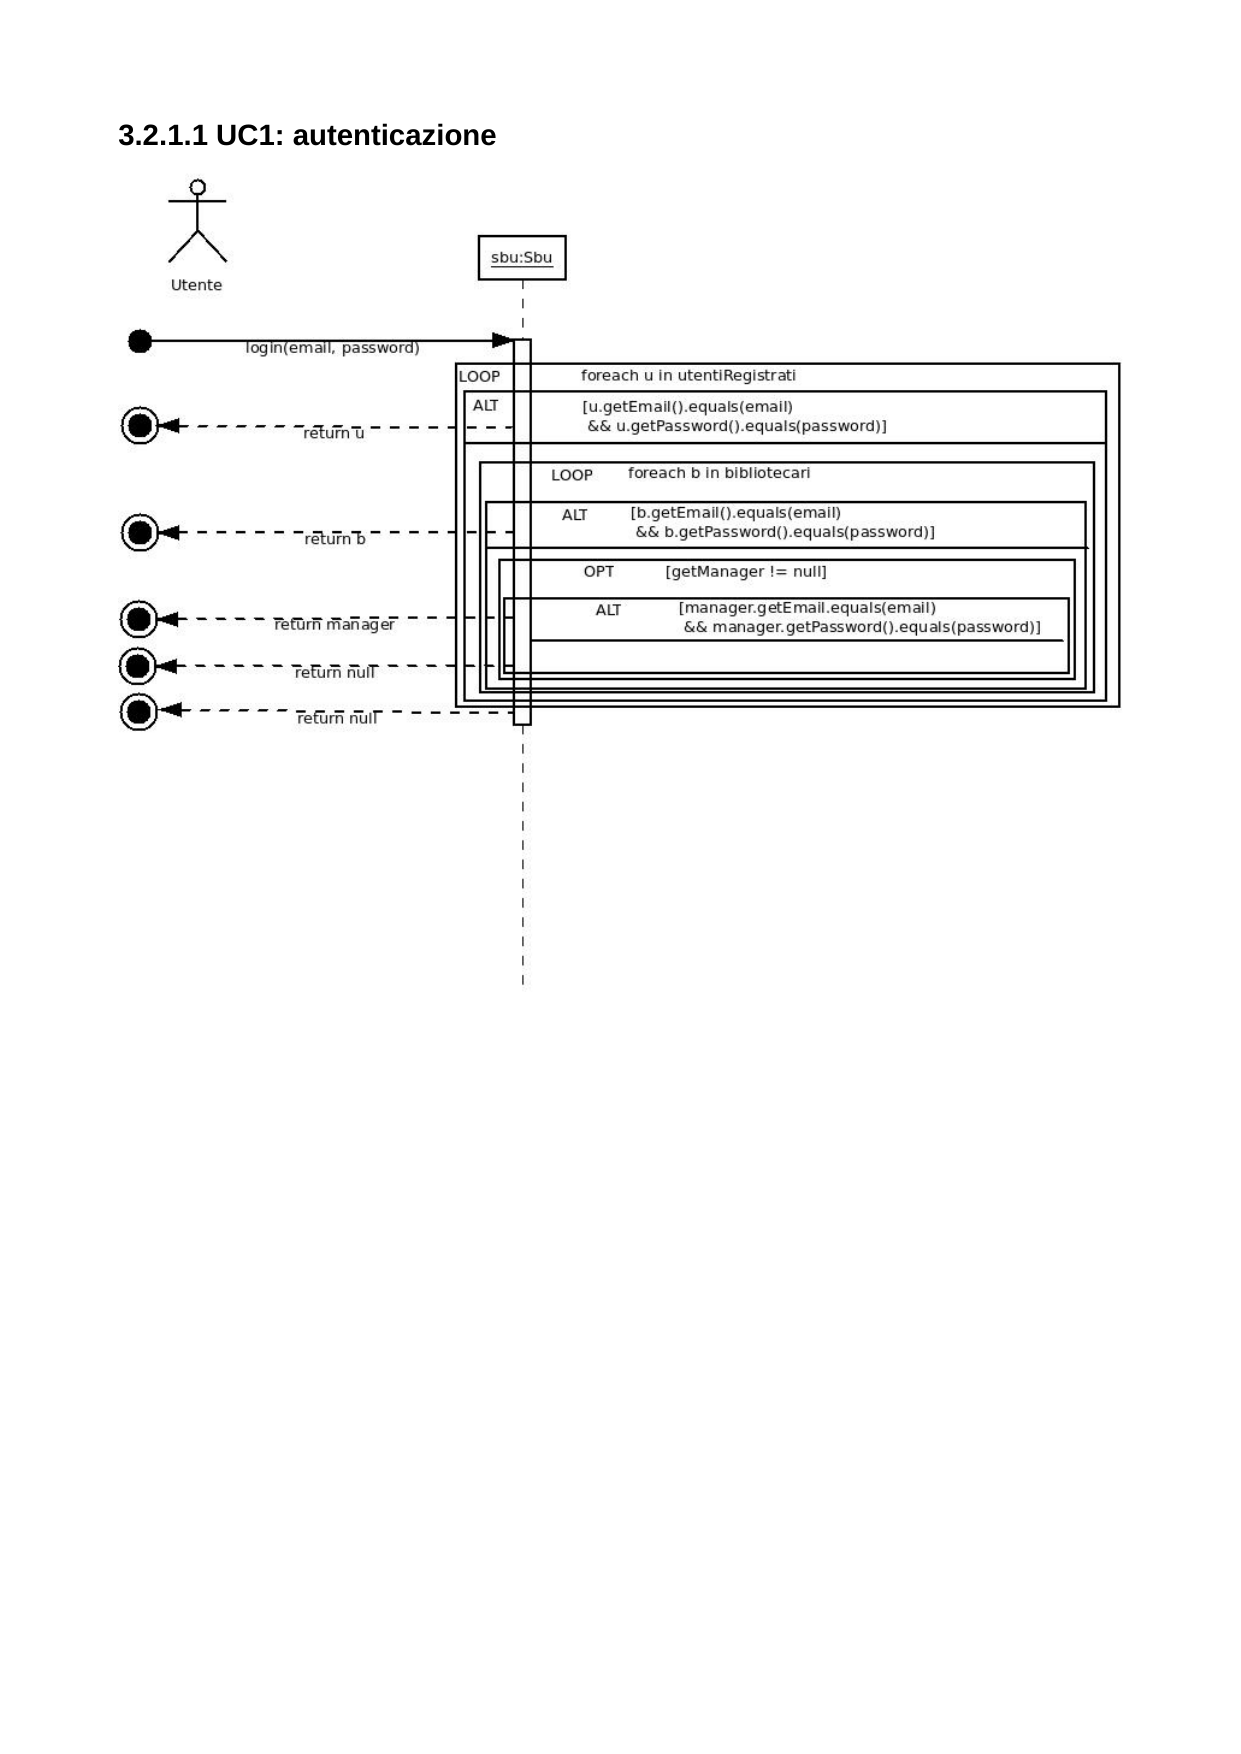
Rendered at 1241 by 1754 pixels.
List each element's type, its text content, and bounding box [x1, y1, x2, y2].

picture [118, 164, 1123, 992]
subtitle 3.2.1.1 UC1: autenticazione [118, 118, 1122, 152]
